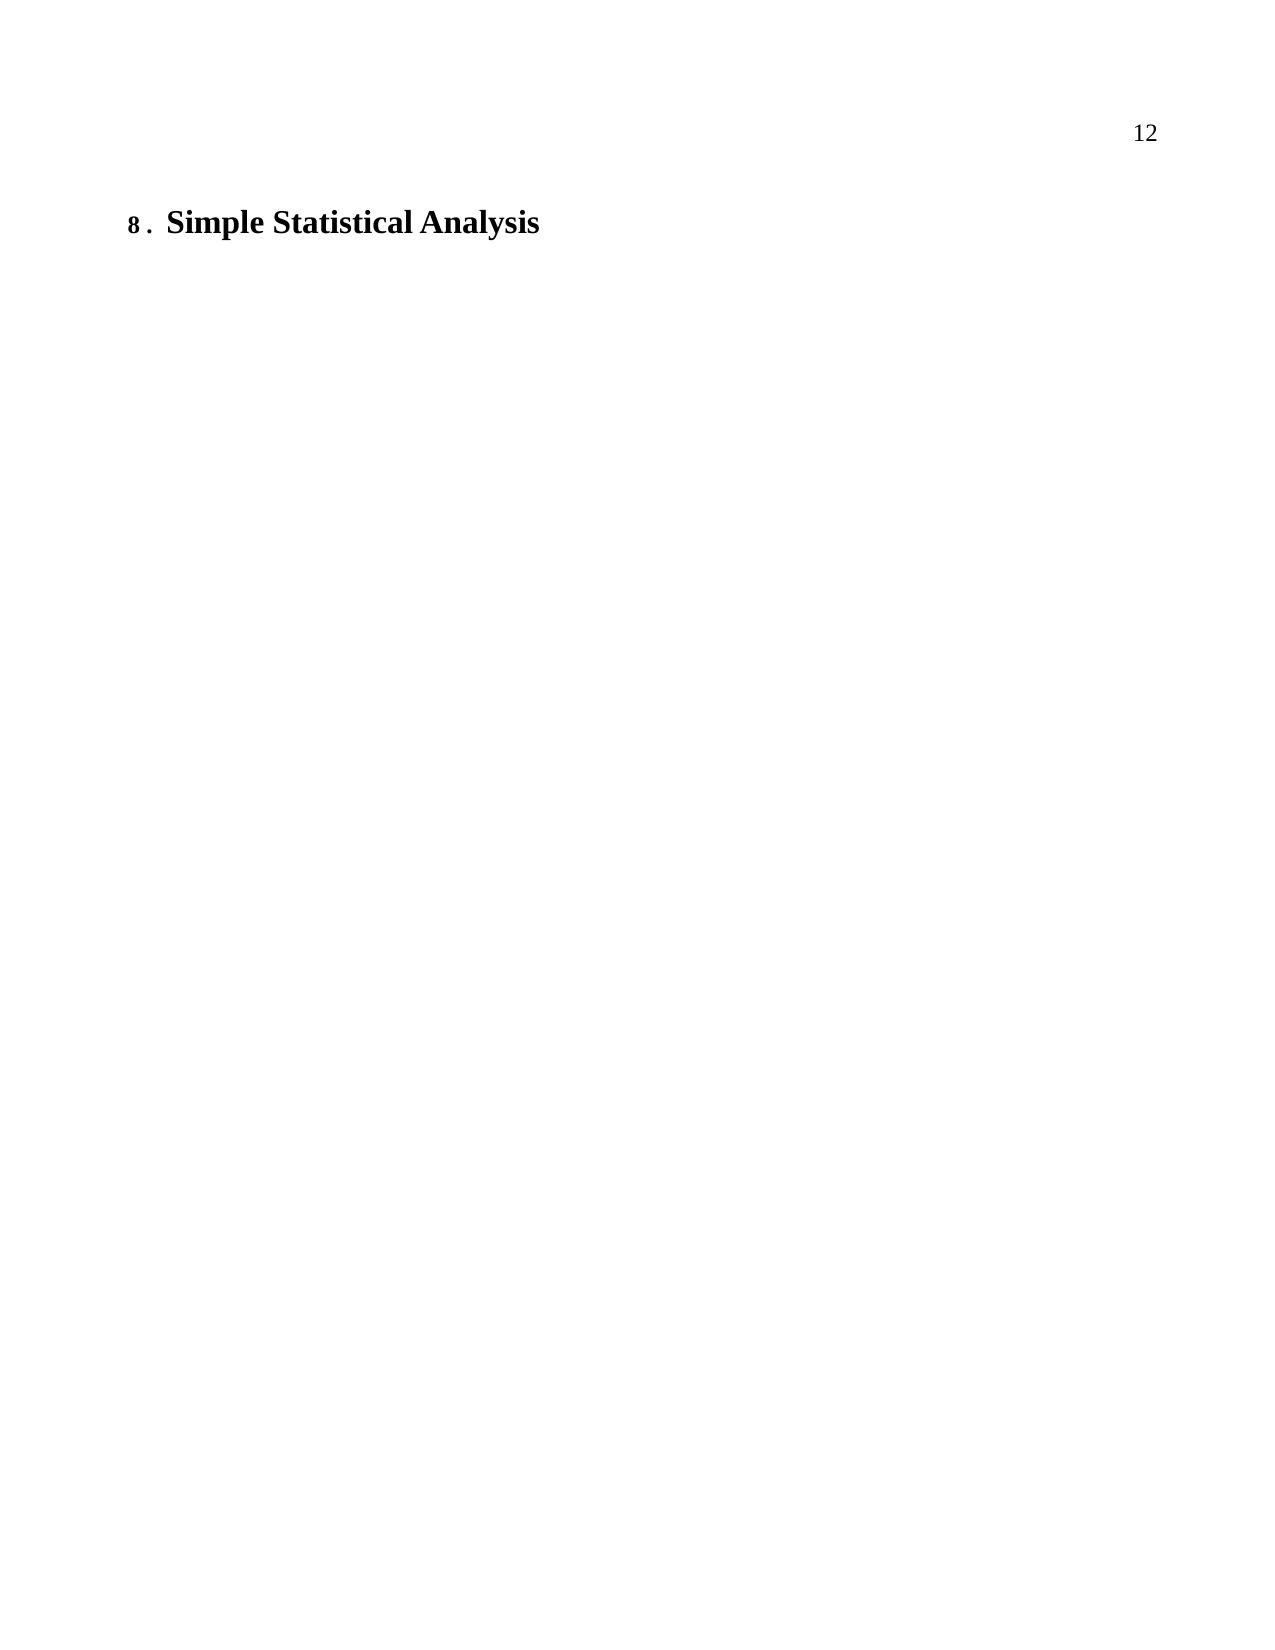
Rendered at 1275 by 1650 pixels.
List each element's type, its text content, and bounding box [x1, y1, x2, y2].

subtitle Simple Statistical Analysis [121, 202, 1158, 240]
